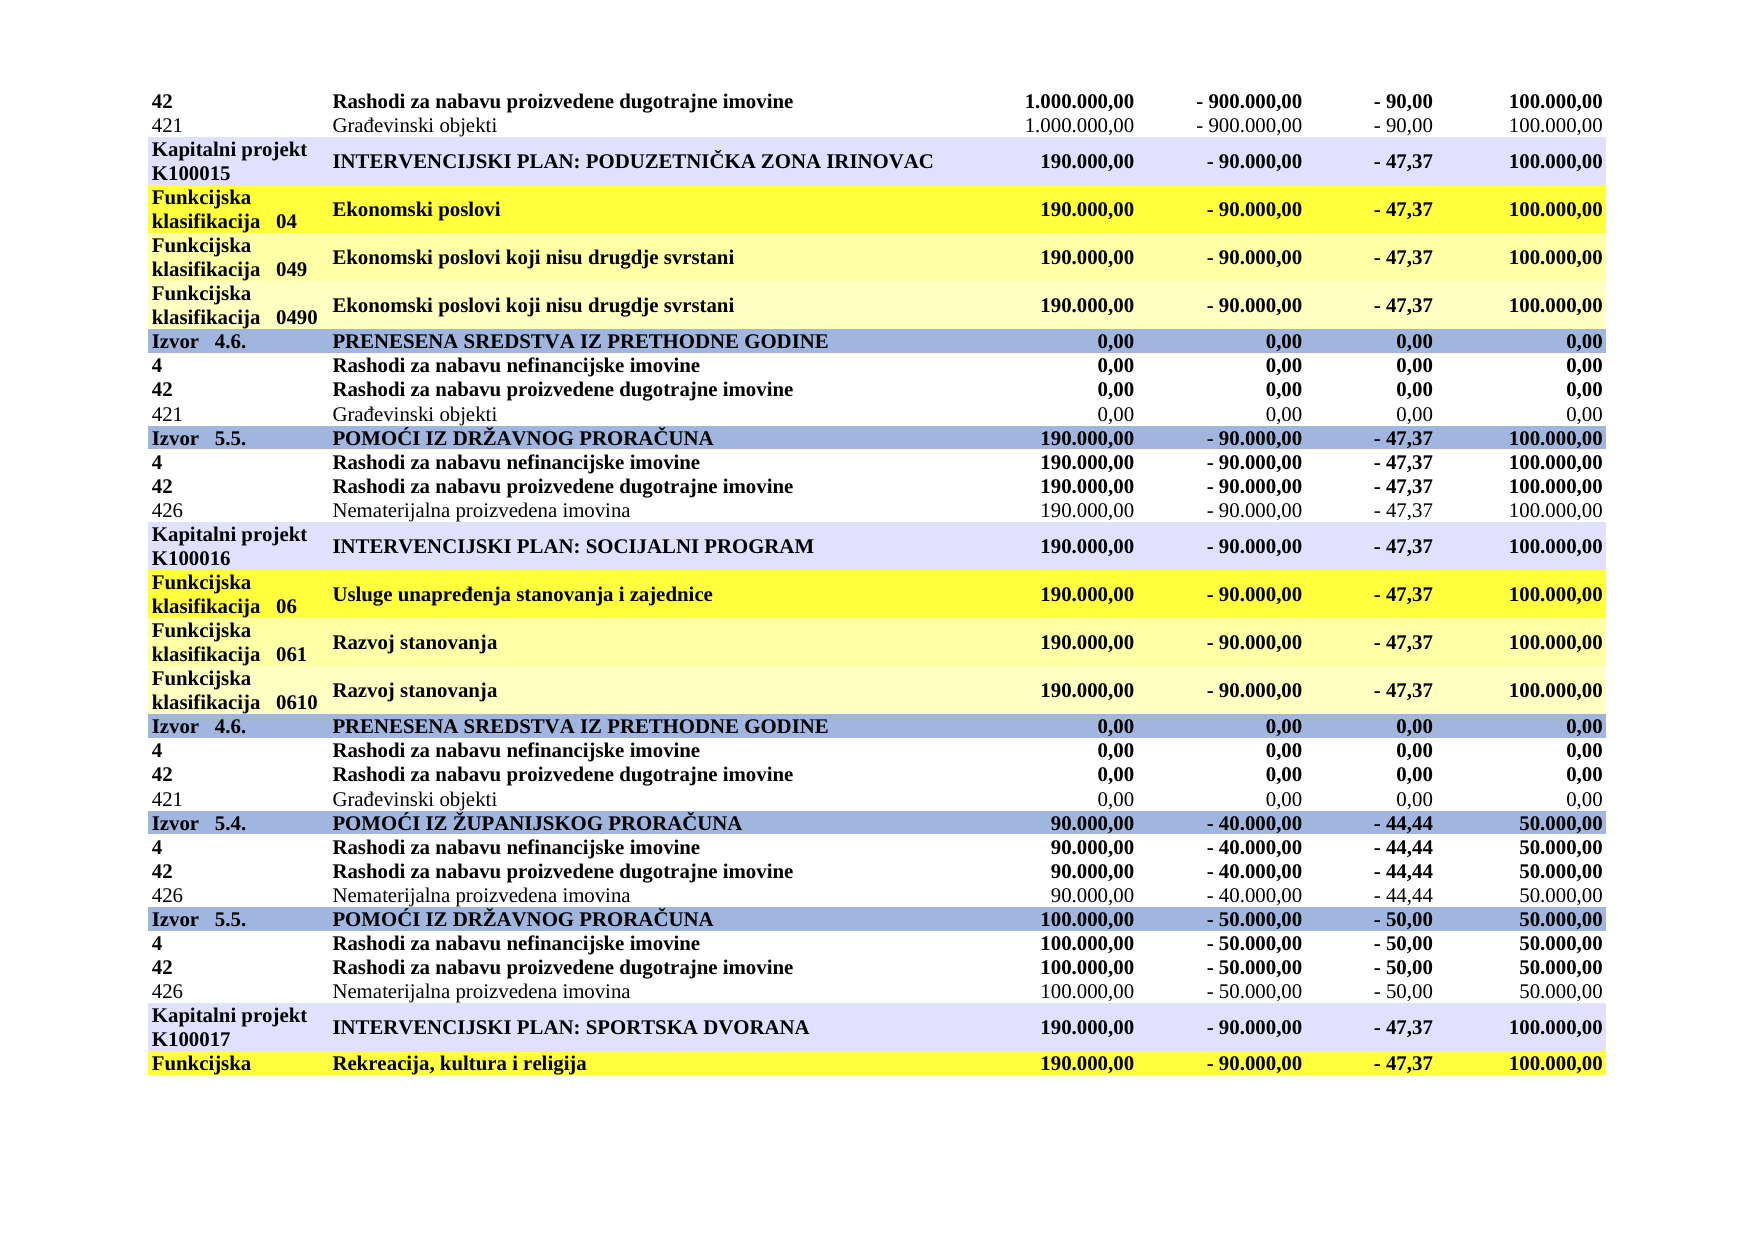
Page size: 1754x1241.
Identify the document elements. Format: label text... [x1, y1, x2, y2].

table_cell INTERVENCIJSKI PLAN: SOCIJALNI PROGRAM [328, 522, 968, 570]
table_cell - 47,37 [1306, 522, 1437, 570]
table_cell 0,00 [1138, 763, 1306, 786]
table_cell 42 [148, 859, 328, 883]
table_cell PRENESENA SREDSTVA IZ PRETHODNE GODINE [328, 329, 968, 353]
table_cell Ekonomski poslovi koji nisu drugdje svrstani [328, 233, 968, 281]
table_cell Rashodi za nabavu proizvedene dugotrajne imovine [328, 859, 968, 883]
table_cell - 47,37 [1306, 426, 1437, 449]
table_cell - 44,44 [1306, 859, 1437, 883]
table_cell Funkcijska klasifikacija 0610 [148, 666, 328, 714]
table_cell - 47,37 [1306, 185, 1437, 233]
table_cell 90.000,00 [968, 883, 1138, 907]
table_cell 100.000,00 [1437, 185, 1606, 233]
table_cell - 47,37 [1306, 450, 1437, 474]
table_cell 190.000,00 [968, 185, 1138, 233]
table_cell - 90.000,00 [1138, 498, 1306, 522]
table_cell 100.000,00 [1437, 281, 1606, 329]
table_cell - 47,37 [1306, 498, 1437, 522]
table_cell - 44,44 [1306, 883, 1437, 907]
table_cell 90.000,00 [968, 835, 1138, 859]
table_cell - 90.000,00 [1138, 1003, 1306, 1051]
table_cell 100.000,00 [968, 979, 1138, 1003]
table_cell 4 [148, 738, 328, 762]
table_cell 1.000.000,00 [968, 89, 1138, 113]
table_cell 4 [148, 450, 328, 474]
table_cell 0,00 [1138, 786, 1306, 811]
table_cell 0,00 [1138, 714, 1306, 738]
table_cell 426 [148, 979, 328, 1003]
table_cell 0,00 [1437, 738, 1606, 762]
table_cell Rashodi za nabavu proizvedene dugotrajne imovine [328, 474, 968, 498]
table_cell - 90.000,00 [1138, 474, 1306, 498]
table_cell - 40.000,00 [1138, 883, 1306, 907]
table_cell - 90.000,00 [1138, 522, 1306, 570]
table_cell 90.000,00 [968, 859, 1138, 883]
table_cell - 90.000,00 [1138, 137, 1306, 185]
table_cell 4 [148, 931, 328, 955]
table_cell Funkcijska klasifikacija 04 [148, 185, 328, 233]
table_cell Ekonomski poslovi koji nisu drugdje svrstani [328, 281, 968, 329]
table_cell 100.000,00 [1437, 498, 1606, 522]
table_cell 190.000,00 [968, 618, 1138, 666]
table_cell INTERVENCIJSKI PLAN: SPORTSKA DVORANA [328, 1003, 968, 1051]
table_cell Kapitalni projekt K100015 [148, 137, 328, 185]
table_cell - 44,44 [1306, 811, 1437, 834]
table_cell - 47,37 [1306, 570, 1437, 618]
table_cell Rashodi za nabavu proizvedene dugotrajne imovine [328, 955, 968, 979]
table_cell Nematerijalna proizvedena imovina [328, 498, 968, 522]
table_cell 0,00 [1306, 786, 1437, 811]
table_cell 0,00 [1138, 378, 1306, 401]
table_cell Rashodi za nabavu proizvedene dugotrajne imovine [328, 89, 968, 113]
table_cell 100.000,00 [1437, 450, 1606, 474]
table_cell 50.000,00 [1437, 883, 1606, 907]
table_cell - 90.000,00 [1138, 233, 1306, 281]
table_cell 0,00 [968, 329, 1138, 353]
table_cell 100.000,00 [1437, 233, 1606, 281]
table_cell 50.000,00 [1437, 835, 1606, 859]
table_cell 100.000,00 [1437, 1051, 1606, 1075]
table_cell 50.000,00 [1437, 955, 1606, 979]
table_cell Rashodi za nabavu nefinancijske imovine [328, 353, 968, 377]
table_cell 42 [148, 763, 328, 786]
table_cell Rashodi za nabavu nefinancijske imovine [328, 931, 968, 955]
table_cell Izvor 4.6. [148, 714, 328, 738]
table_cell 0,00 [1306, 714, 1437, 738]
table_cell 0,00 [968, 401, 1138, 426]
table_cell Izvor 5.5. [148, 426, 328, 449]
table_cell 190.000,00 [968, 281, 1138, 329]
table_cell 190.000,00 [968, 450, 1138, 474]
table_cell INTERVENCIJSKI PLAN: PODUZETNIČKA ZONA IRINOVAC [328, 137, 968, 185]
table_cell - 50,00 [1306, 979, 1437, 1003]
table_cell Funkcijska klasifikacija 061 [148, 618, 328, 666]
table_cell 0,00 [1437, 763, 1606, 786]
table_cell - 90.000,00 [1138, 570, 1306, 618]
table_cell 0,00 [1138, 738, 1306, 762]
table_cell - 90.000,00 [1138, 618, 1306, 666]
table_cell 0,00 [1138, 329, 1306, 353]
table_cell 100.000,00 [968, 907, 1138, 931]
table_cell 100.000,00 [1437, 666, 1606, 714]
table_cell 4 [148, 835, 328, 859]
table_cell 0,00 [968, 786, 1138, 811]
table_cell 190.000,00 [968, 570, 1138, 618]
table_cell 0,00 [1437, 714, 1606, 738]
table_cell POMOĆI IZ ŽUPANIJSKOG PRORAČUNA [328, 811, 968, 834]
table_cell - 40.000,00 [1138, 859, 1306, 883]
table_cell 100.000,00 [1437, 1003, 1606, 1051]
table_cell Funkcijska klasifikacija 0490 [148, 281, 328, 329]
table_cell 50.000,00 [1437, 907, 1606, 931]
table_cell 0,00 [968, 353, 1138, 377]
table_cell Izvor 5.5. [148, 907, 328, 931]
table_cell 190.000,00 [968, 233, 1138, 281]
table_cell - 50,00 [1306, 907, 1437, 931]
table_cell - 47,37 [1306, 233, 1437, 281]
table_cell 100.000,00 [1437, 89, 1606, 113]
table_cell 100.000,00 [968, 955, 1138, 979]
table_cell 0,00 [1138, 401, 1306, 426]
table_cell Rekreacija, kultura i religija [328, 1051, 968, 1075]
table_cell 190.000,00 [968, 426, 1138, 449]
table_cell - 50,00 [1306, 931, 1437, 955]
table_cell 50.000,00 [1437, 931, 1606, 955]
table_cell 0,00 [1306, 353, 1437, 377]
table_cell 0,00 [1437, 786, 1606, 811]
table_cell 0,00 [1306, 763, 1437, 786]
table_cell Izvor 5.4. [148, 811, 328, 834]
table_cell 190.000,00 [968, 1051, 1138, 1075]
table_cell Funkcijska klasifikacija 06 [148, 570, 328, 618]
table_cell - 90.000,00 [1138, 185, 1306, 233]
table_cell Kapitalni projekt K100017 [148, 1003, 328, 1051]
table_cell - 90.000,00 [1138, 450, 1306, 474]
table_cell 421 [148, 786, 328, 811]
table_cell - 47,37 [1306, 618, 1437, 666]
table_cell 190.000,00 [968, 666, 1138, 714]
table_cell Rashodi za nabavu proizvedene dugotrajne imovine [328, 378, 968, 401]
table_cell - 40.000,00 [1138, 811, 1306, 834]
table_cell - 90.000,00 [1138, 666, 1306, 714]
table_cell 421 [148, 401, 328, 426]
table_cell Funkcijska [148, 1051, 328, 1075]
table_cell - 40.000,00 [1138, 835, 1306, 859]
table_cell 0,00 [1437, 378, 1606, 401]
table_cell 42 [148, 474, 328, 498]
table_cell Rashodi za nabavu nefinancijske imovine [328, 835, 968, 859]
table_cell 100.000,00 [1437, 474, 1606, 498]
table_cell 100.000,00 [1437, 426, 1606, 449]
table_cell Građevinski objekti [328, 401, 968, 426]
table_cell 0,00 [968, 378, 1138, 401]
table_cell - 50,00 [1306, 955, 1437, 979]
table_cell 190.000,00 [968, 474, 1138, 498]
table_cell 421 [148, 113, 328, 137]
table_cell 0,00 [968, 763, 1138, 786]
table_cell Razvoj stanovanja [328, 618, 968, 666]
table_cell - 47,37 [1306, 1051, 1437, 1075]
table_cell 190.000,00 [968, 498, 1138, 522]
table_cell 1.000.000,00 [968, 113, 1138, 137]
table_cell Rashodi za nabavu proizvedene dugotrajne imovine [328, 763, 968, 786]
table_cell 4 [148, 353, 328, 377]
table_cell 100.000,00 [1437, 570, 1606, 618]
table_cell 190.000,00 [968, 522, 1138, 570]
table_cell - 900.000,00 [1138, 89, 1306, 113]
table_cell 190.000,00 [968, 137, 1138, 185]
table_cell 0,00 [1138, 353, 1306, 377]
table_cell - 90.000,00 [1138, 281, 1306, 329]
table_cell 0,00 [1437, 401, 1606, 426]
table_cell - 47,37 [1306, 1003, 1437, 1051]
table_cell 426 [148, 498, 328, 522]
table_cell Razvoj stanovanja [328, 666, 968, 714]
table_cell - 50.000,00 [1138, 931, 1306, 955]
table_cell 90.000,00 [968, 811, 1138, 834]
table_cell 426 [148, 883, 328, 907]
table_cell 100.000,00 [968, 931, 1138, 955]
table_cell 100.000,00 [1437, 137, 1606, 185]
table_cell Kapitalni projekt K100016 [148, 522, 328, 570]
table_cell 0,00 [1306, 329, 1437, 353]
table_cell PRENESENA SREDSTVA IZ PRETHODNE GODINE [328, 714, 968, 738]
table_cell - 90,00 [1306, 113, 1437, 137]
table_cell - 90,00 [1306, 89, 1437, 113]
table_cell 50.000,00 [1437, 859, 1606, 883]
table_cell - 47,37 [1306, 474, 1437, 498]
table_cell - 90.000,00 [1138, 1051, 1306, 1075]
table_cell Rashodi za nabavu nefinancijske imovine [328, 738, 968, 762]
table_cell - 50.000,00 [1138, 955, 1306, 979]
table_cell - 900.000,00 [1138, 113, 1306, 137]
table_cell - 50.000,00 [1138, 907, 1306, 931]
table_cell - 90.000,00 [1138, 426, 1306, 449]
table_cell - 50.000,00 [1138, 979, 1306, 1003]
table_cell 100.000,00 [1437, 618, 1606, 666]
table_cell 42 [148, 89, 328, 113]
table_cell - 44,44 [1306, 835, 1437, 859]
table_cell 0,00 [1306, 738, 1437, 762]
table_cell Ekonomski poslovi [328, 185, 968, 233]
table_cell Nematerijalna proizvedena imovina [328, 883, 968, 907]
table_cell 0,00 [1437, 329, 1606, 353]
table_cell 0,00 [968, 714, 1138, 738]
table_cell - 47,37 [1306, 137, 1437, 185]
table_cell Rashodi za nabavu nefinancijske imovine [328, 450, 968, 474]
table_cell 50.000,00 [1437, 979, 1606, 1003]
table_cell Funkcijska klasifikacija 049 [148, 233, 328, 281]
table_cell 0,00 [1306, 401, 1437, 426]
table_cell 0,00 [1437, 353, 1606, 377]
table_cell 0,00 [968, 738, 1138, 762]
table_cell Građevinski objekti [328, 113, 968, 137]
table_cell Usluge unapređenja stanovanja i zajednice [328, 570, 968, 618]
table_cell Izvor 4.6. [148, 329, 328, 353]
table_cell 100.000,00 [1437, 522, 1606, 570]
table_cell 0,00 [1306, 378, 1437, 401]
table_cell 100.000,00 [1437, 113, 1606, 137]
table_cell Nematerijalna proizvedena imovina [328, 979, 968, 1003]
table_cell - 47,37 [1306, 281, 1437, 329]
table_cell 50.000,00 [1437, 811, 1606, 834]
table_cell Građevinski objekti [328, 786, 968, 811]
table_cell 42 [148, 378, 328, 401]
table_cell 190.000,00 [968, 1003, 1138, 1051]
table_cell POMOĆI IZ DRŽAVNOG PRORAČUNA [328, 426, 968, 449]
table_cell 42 [148, 955, 328, 979]
table_cell POMOĆI IZ DRŽAVNOG PRORAČUNA [328, 907, 968, 931]
table_cell - 47,37 [1306, 666, 1437, 714]
